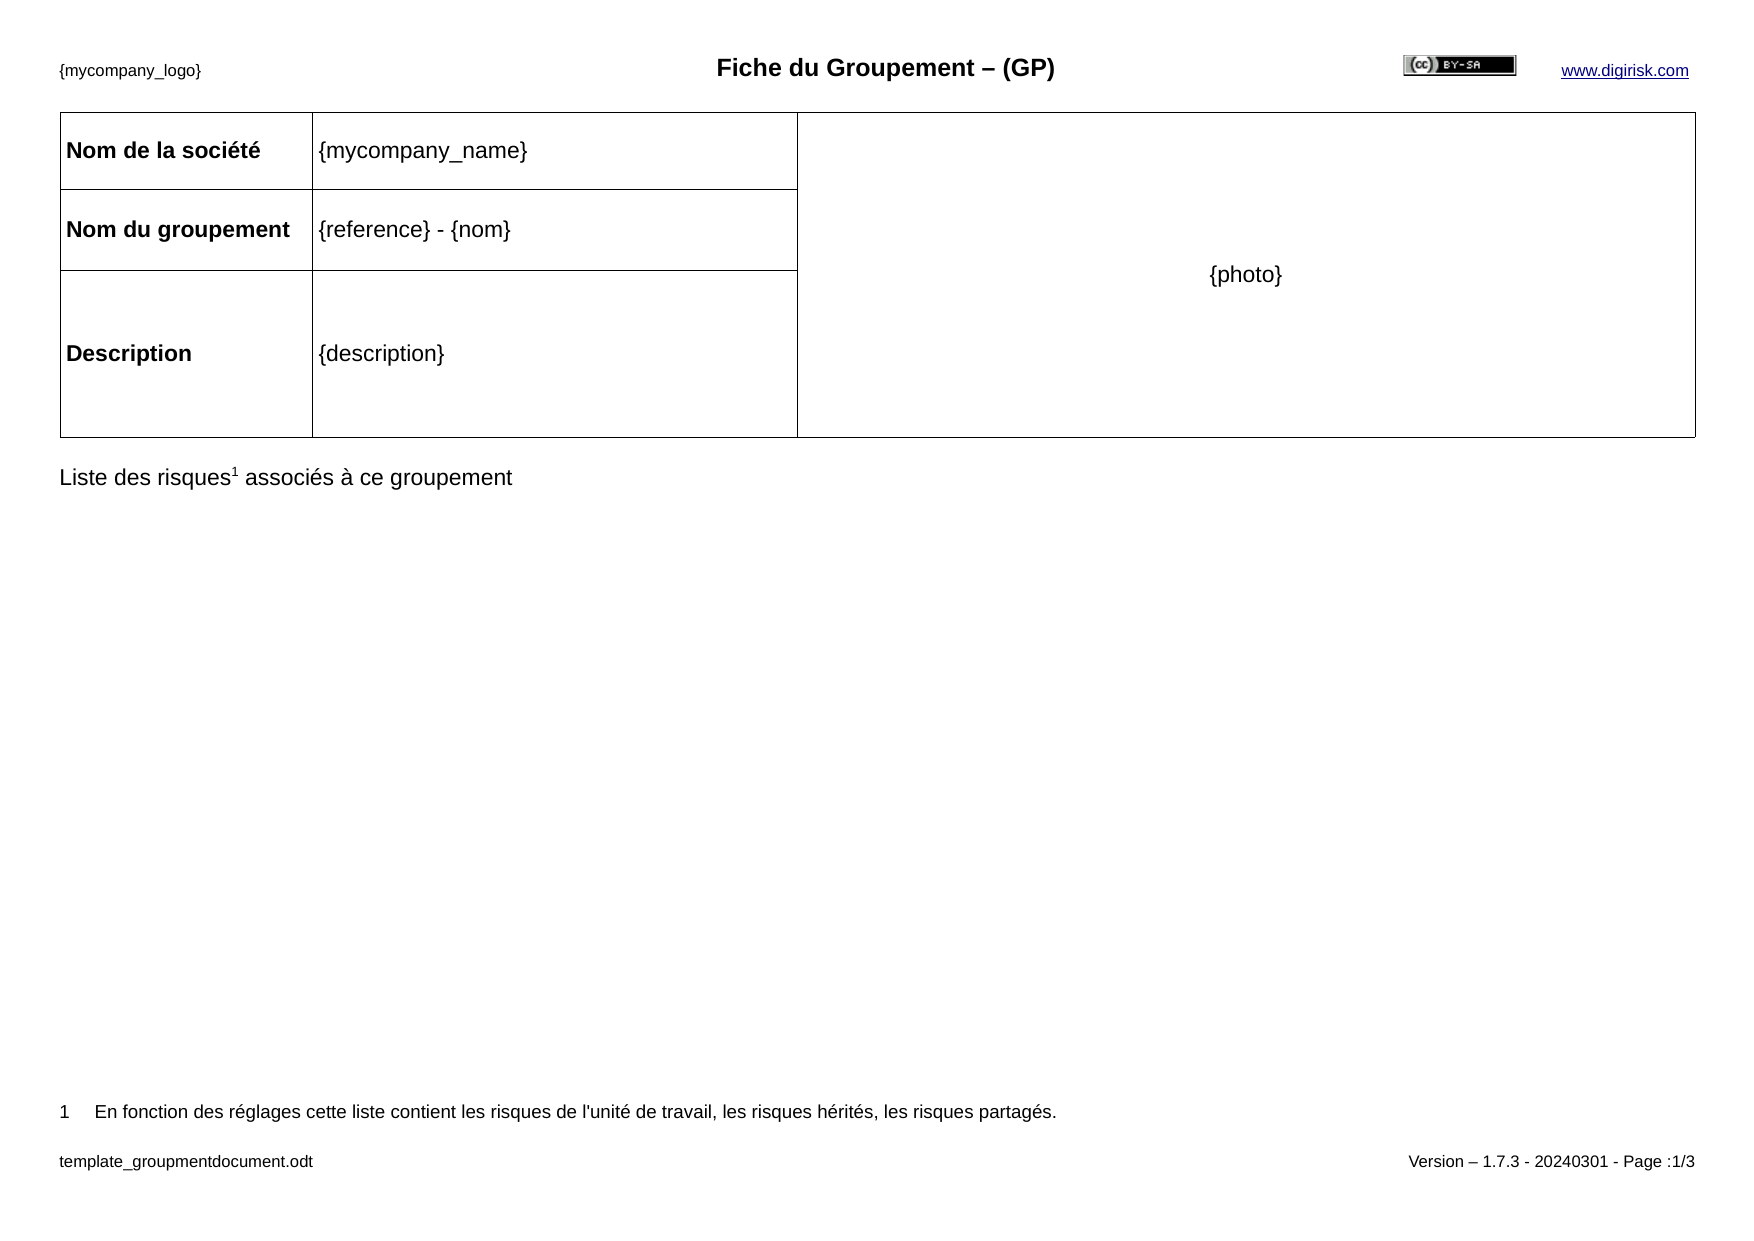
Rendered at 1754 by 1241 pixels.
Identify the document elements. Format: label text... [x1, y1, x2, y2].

table_cell {description} [313, 271, 797, 437]
text En fonction des réglages cette liste contient les risques de l'unité de travail, les risques hérités, les risques partagés. [59, 1101, 1695, 1122]
table_cell {reference} - {nom} [313, 190, 797, 270]
table_header {mycompany_name} [313, 113, 797, 188]
table_header {photo} [798, 113, 1695, 437]
table_header Nom de la société [61, 113, 312, 188]
table_cell Description [61, 271, 312, 437]
text Liste des risques associés à ce groupement [59, 463, 1695, 490]
table_cell Nom du groupement [61, 190, 312, 270]
picture [1403, 55, 1517, 76]
